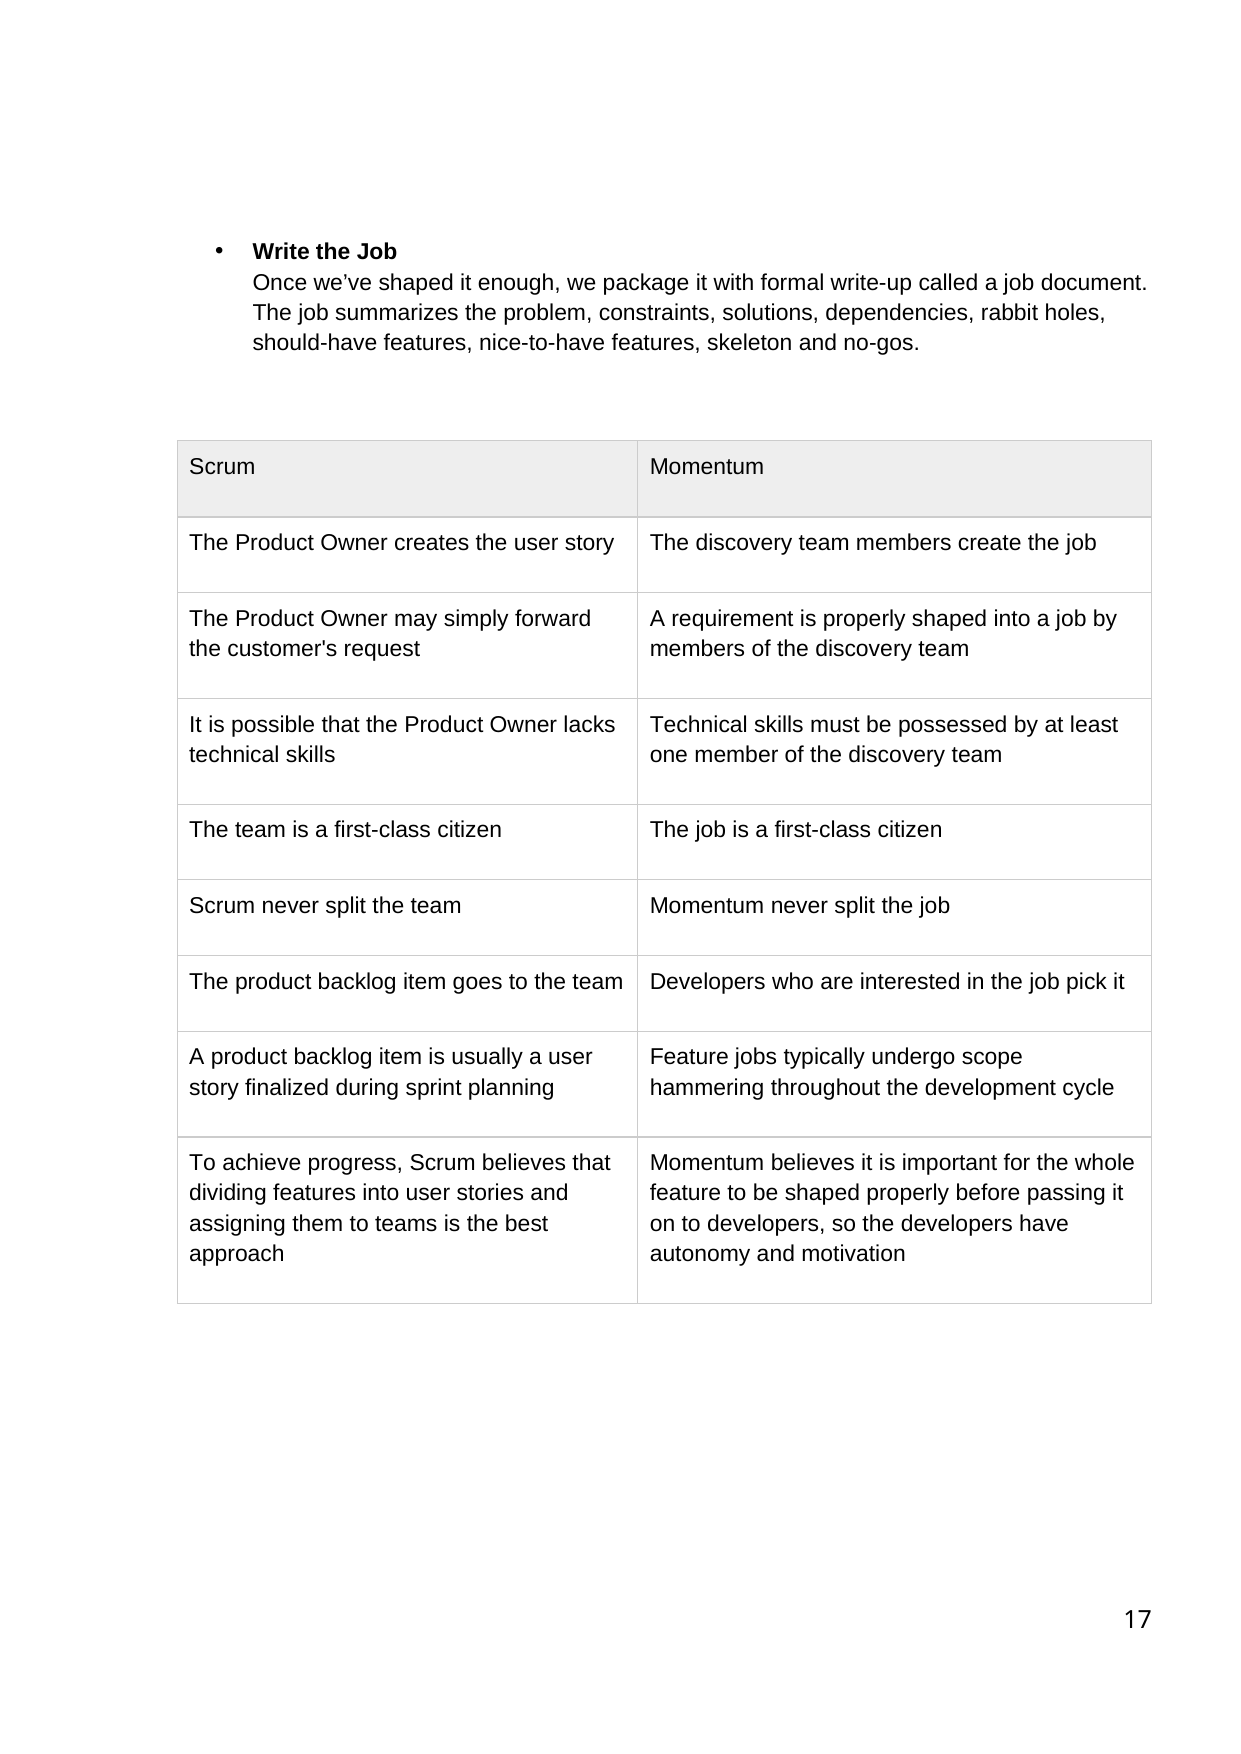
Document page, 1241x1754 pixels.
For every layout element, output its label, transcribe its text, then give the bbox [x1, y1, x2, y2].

table_cell It is possible that the Product Owner lacks technical skills [178, 699, 637, 804]
table_cell A requirement is properly shaped into a job by members of the discovery team [638, 593, 1151, 698]
table_cell Momentum never split the job [638, 880, 1151, 955]
table_cell Developers who are interested in the job pick it [638, 956, 1151, 1031]
table_cell The job is a first-class citizen [638, 805, 1151, 879]
table_cell The discovery team members create the job [638, 518, 1151, 592]
list Write the Job Once we’ve shaped it enough, we package it with formal write-up called a job document. The job summarizes the problem, constraints, solutions, dependencies, rabbit holes, should-have features, nice-to-have features, skeleton and no-gos. [215, 238, 1152, 356]
table_cell The Product Owner creates the user story [178, 518, 637, 592]
table_cell A product backlog item is usually a user story finalized during sprint planning [178, 1032, 637, 1136]
table_cell The team is a first-class citizen [178, 805, 637, 879]
table_header Momentum [638, 441, 1151, 516]
table_cell To achieve progress, Scrum believes that dividing features into user stories and assigning them to teams is the best approach [178, 1138, 637, 1303]
table_cell The product backlog item goes to the team [178, 956, 637, 1031]
table_cell Momentum believes it is important for the whole feature to be shaped properly before passing it on to developers, so the developers have autonomy and motivation [638, 1138, 1151, 1303]
table_cell Scrum never split the team [178, 880, 637, 955]
table_header Scrum [178, 441, 637, 516]
table_cell Technical skills must be possessed by at least one member of the discovery team [638, 699, 1151, 804]
table_cell The Product Owner may simply forward the customer's request [178, 593, 637, 698]
table_cell Feature jobs typically undergo scope hammering throughout the development cycle [638, 1032, 1151, 1136]
